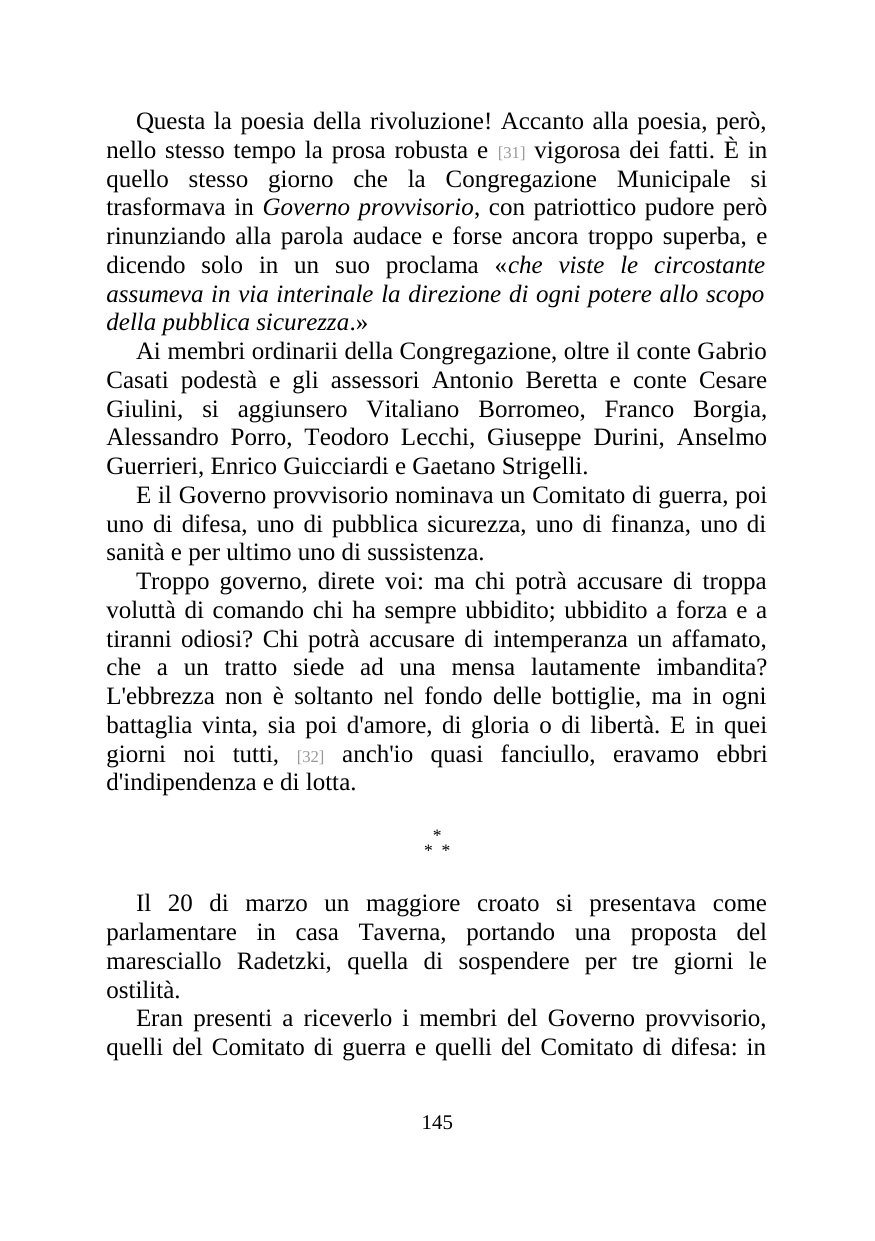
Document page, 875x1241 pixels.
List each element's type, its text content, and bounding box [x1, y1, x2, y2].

text *** [106, 825, 768, 860]
text Troppo governo, direte voi: ma chi potrà accusare di troppa voluttà di comando chi ha sempre ubbidito; ubbidito a forza e a tiranni odiosi? Chi potrà accusare di intemperanza un affamato, che a un tratto siede ad una mensa lautamente imbandita? L'ebbrezza non è soltanto nel fondo delle bottiglie, ma in ogni battaglia vinta, sia poi d'amore, di gloria o di libertà. E in quei giorni noi tutti, [32] anch'io quasi fanciullo, eravamo ebbri d'indipendenza e di lotta. [106, 566, 768, 796]
text E il Governo provvisorio nominava un Comitato di guerra, poi uno di difesa, uno di pubblica sicurezza, uno di finanza, uno di sanità e per ultimo uno di sussistenza. [106, 480, 768, 566]
text Il 20 di marzo un maggiore croato si presentava come parlamentare in casa Taverna, portando una proposta del maresciallo Radetzki, quella di sospendere per tre giorni le ostilità. [106, 888, 768, 1003]
text Ai membri ordinarii della Congregazione, oltre il conte Gabrio Casati podestà e gli assessori Antonio Beretta e conte Cesare Giulini, si aggiunsero Vitaliano Borromeo, Franco Borgia, Alessandro Porro, Teodoro Lecchi, Giuseppe Durini, Anselmo Guerrieri, Enrico Guicciardi e Gaetano Strigelli. [106, 336, 768, 480]
text Questa la poesia della rivoluzione! Accanto alla poesia, però, nello stesso tempo la prosa robusta e [31] vigorosa dei fatti. È in quello stesso giorno che la Congregazione Municipale si trasformava in Governo provvisorio, con patriottico pudore però rinunziando alla parola audace e forse ancora troppo superba, e dicendo solo in un suo proclama «che viste le circostante assumeva in via interinale la direzione di ogni potere allo scopo della pubblica sicurezza.» [106, 106, 768, 336]
text Eran presenti a riceverlo i membri del Governo provvisorio, quelli del Comitato di guerra e quelli del Comitato di difesa: in [106, 1003, 768, 1061]
